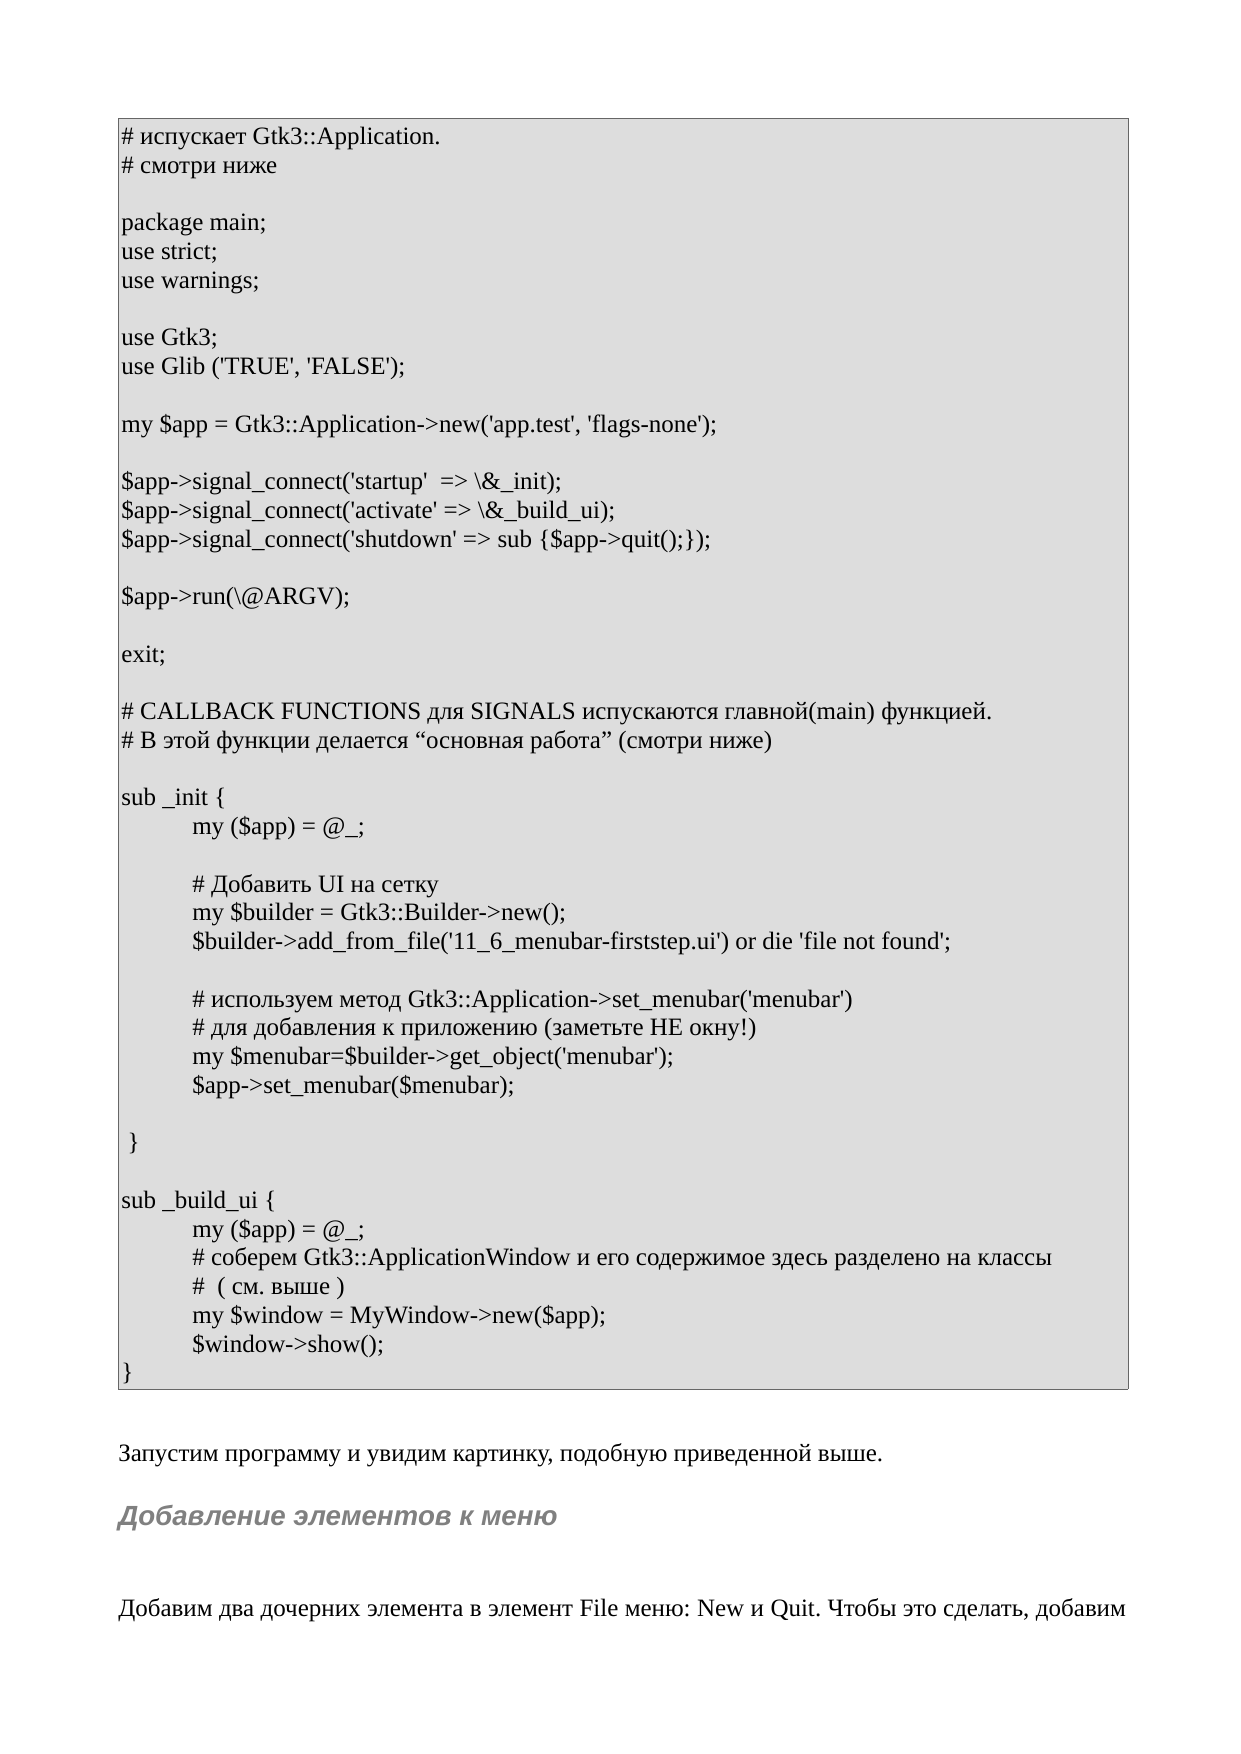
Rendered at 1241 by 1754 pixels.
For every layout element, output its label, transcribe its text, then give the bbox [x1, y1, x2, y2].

text Добавим два дочерних элемента в элемент File меню: New и Quit. Чтобы это сделать, добавим [118, 1593, 1128, 1622]
text $app->signal_connect('shutdown' => sub {$app->quit();}); [119, 521, 1128, 549]
text # используем метод Gtk3::Application->set_menubar('menubar') [119, 981, 1128, 1009]
text $builder->add_from_file('11_6_menubar-firststep.ui') or die 'file not found'; [119, 923, 1128, 952]
text # В этой функции делается “основная работа” (смотри ниже) [119, 722, 1128, 751]
text } [119, 1354, 1128, 1389]
text my ($app) = @_; [119, 1211, 1128, 1239]
text # ( см. выше ) [119, 1268, 1128, 1297]
text Запустим программу и увидим картинку, подобную приведенной выше. [118, 1438, 1128, 1467]
text } [119, 1124, 1128, 1153]
text my $app = Gtk3::Application->new('app.test', 'flags-none'); [119, 406, 1128, 434]
text $app->signal_connect('startup' => \&_init); [119, 463, 1128, 492]
text # CALLBACK FUNCTIONS для SIGNALS испускаются главной(main) функцией. [119, 693, 1128, 722]
text my $window = MyWindow->new($app); [119, 1297, 1128, 1326]
text my $menubar=$builder->get_object('menubar'); [119, 1038, 1128, 1067]
text use Glib ('TRUE', 'FALSE'); [119, 348, 1128, 377]
text # Добавить UI на сетку [119, 866, 1128, 894]
text $window->show(); [119, 1326, 1128, 1354]
text my $builder = Gtk3::Builder->new(); [119, 894, 1128, 923]
text package main; [119, 204, 1128, 233]
text # смотри ниже [119, 147, 1128, 176]
text my ($app) = @_; [119, 808, 1128, 837]
text $app->run(\@ARGV); [119, 578, 1128, 607]
text # для добавления к приложению (заметьте НЕ окну!) [119, 1009, 1128, 1038]
text # соберем Gtk3::ApplicationWindow и его содержимое здесь разделено на классы [119, 1239, 1128, 1268]
text sub _init { [119, 779, 1128, 808]
text sub _build_ui { [119, 1182, 1128, 1211]
text exit; [119, 636, 1128, 664]
text use Gtk3; [119, 319, 1128, 348]
text use warnings; [119, 262, 1128, 291]
subtitle Добавление элементов к меню [118, 1500, 1128, 1532]
text $app->signal_connect('activate' => \&_build_ui); [119, 492, 1128, 521]
text $app->set_menubar($menubar); [119, 1067, 1128, 1096]
text use strict; [119, 233, 1128, 262]
text # испускает Gtk3::Application. [119, 119, 1128, 147]
